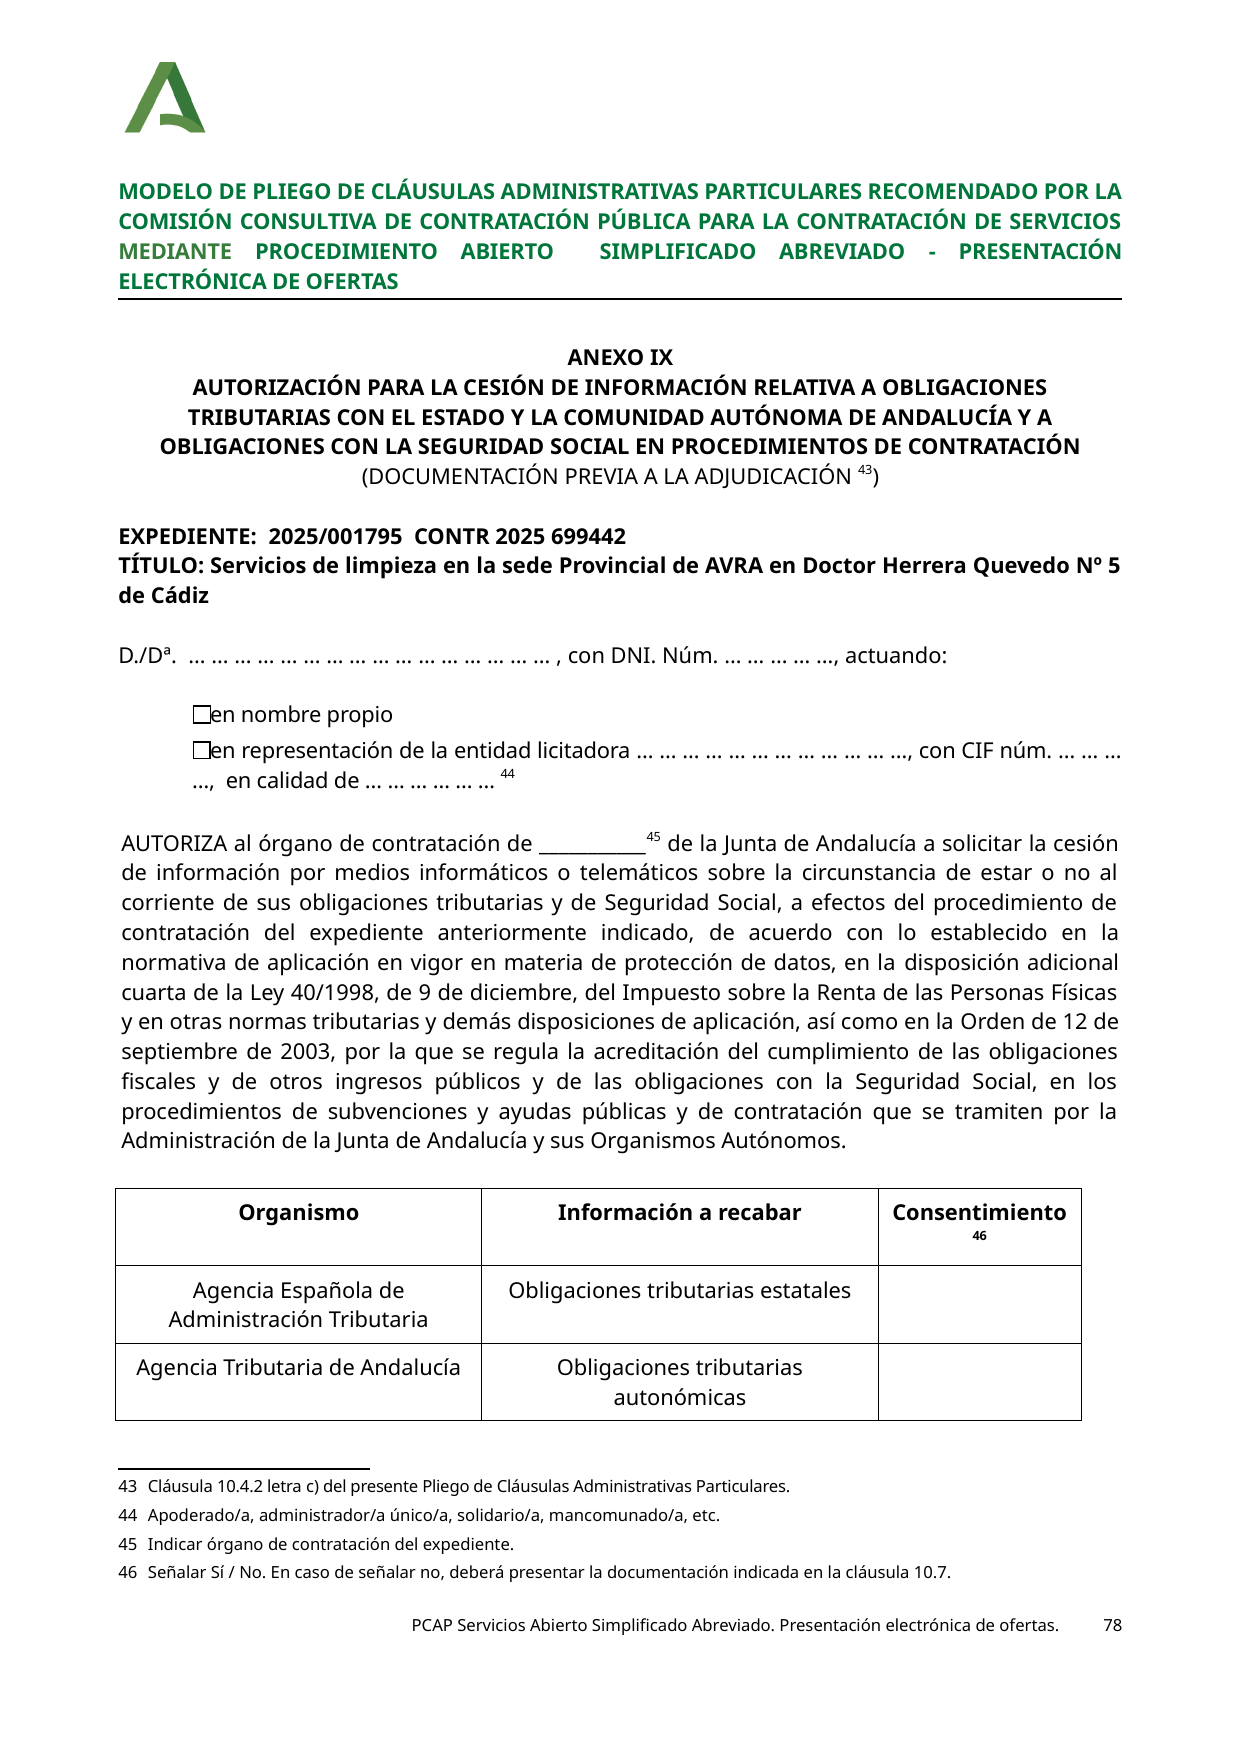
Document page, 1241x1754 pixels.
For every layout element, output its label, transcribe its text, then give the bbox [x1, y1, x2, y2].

text ANEXO IX [118, 342, 1122, 372]
text Indicar órgano de contratación del expediente. [118, 1532, 1122, 1555]
table_cell Obligaciones tributarias autonómicas [482, 1344, 878, 1420]
text MODELO DE PLIEGO DE CLÁUSULAS ADMINISTRATIVAS PARTICULARES RECOMENDADO POR LA COMISIÓN CONSULTIVA DE CONTRATACIÓN PÚBLICA PARA LA CONTRATACIÓN DE SERVICIOS MEDIANTE PROCEDIMIENTO ABIERTO SIMPLIFICADO ABREVIADO - PRESENTACIÓN ELECTRÓNICA DE OFERTAS [118, 176, 1122, 298]
table_header Consentimiento [879, 1189, 1081, 1265]
table_cell [879, 1266, 1081, 1343]
text EXPEDIENTE: 2025/001795 CONTR 2025 699442 [118, 521, 1122, 551]
text (DOCUMENTACIÓN PREVIA A LA ADJUDICACIÓN ) [118, 461, 1122, 491]
table_header Información a recabar [482, 1189, 878, 1265]
text Apoderado/a, administrador/a único/a, solidario/a, mancomunado/a, etc. [118, 1504, 1122, 1526]
text en representación de la entidad licitadora … … … … … … … … … … … …, con CIF núm. … … … …, en calidad de … … … … … … [192, 735, 1122, 795]
table_cell Obligaciones tributarias estatales [482, 1266, 878, 1343]
table_cell [879, 1344, 1081, 1420]
table_cell Agencia Española de Administración Tributaria [116, 1266, 481, 1343]
table_header Organismo [116, 1189, 481, 1265]
text AUTORIZACIÓN PARA LA CESIÓN DE INFORMACIÓN RELATIVA A OBLIGACIONES TRIBUTARIAS CON EL ESTADO Y LA COMUNIDAD AUTÓNOMA DE ANDALUCÍA Y A OBLIGACIONES CON LA SEGURIDAD SOCIAL EN PROCEDIMIENTOS DE CONTRATACIÓN [118, 372, 1122, 461]
text AUTORIZA al órgano de contratación de ___________ de la Junta de Andalucía a solicitar la cesión de información por medios informáticos o telemáticos sobre la circunstancia de estar o no al corriente de sus obligaciones tributarias y de Seguridad Social, a efectos del procedimiento de contratación del expediente anteriormente indicado, de acuerdo con lo establecido en la normativa de aplicación en vigor en materia de protección de datos, en la disposición adicional cuarta de la Ley 40/1998, de 9 de diciembre, del Impuesto sobre la Renta de las Personas Físicas y en otras normas tributarias y demás disposiciones de aplicación, así como en la Orden de 12 de septiembre de 2003, por la que se regula la acreditación del cumplimiento de las obligaciones fiscales y de otros ingresos públicos y de las obligaciones con la Seguridad Social, en los procedimientos de subvenciones y ayudas públicas y de contratación que se tramiten por la Administración de la Junta de Andalucía y sus Organismos Autónomos. [118, 825, 1122, 1155]
text Cláusula 10.4.2 letra c) del presente Pliego de Cláusulas Administrativas Particulares. [118, 1475, 1122, 1498]
table_cell Agencia Tributaria de Andalucía [116, 1344, 481, 1420]
text TÍTULO: Servicios de limpieza en la sede Provincial de AVRA en Doctor Herrera Quevedo Nº 5 de Cádiz [118, 551, 1122, 610]
text en nombre propio [192, 699, 1122, 729]
picture [120, 57, 210, 137]
text D./Dª. … … … … … … … … … … … … … … … … , con DNI. Núm. … … … … …, actuando: [118, 640, 1122, 670]
